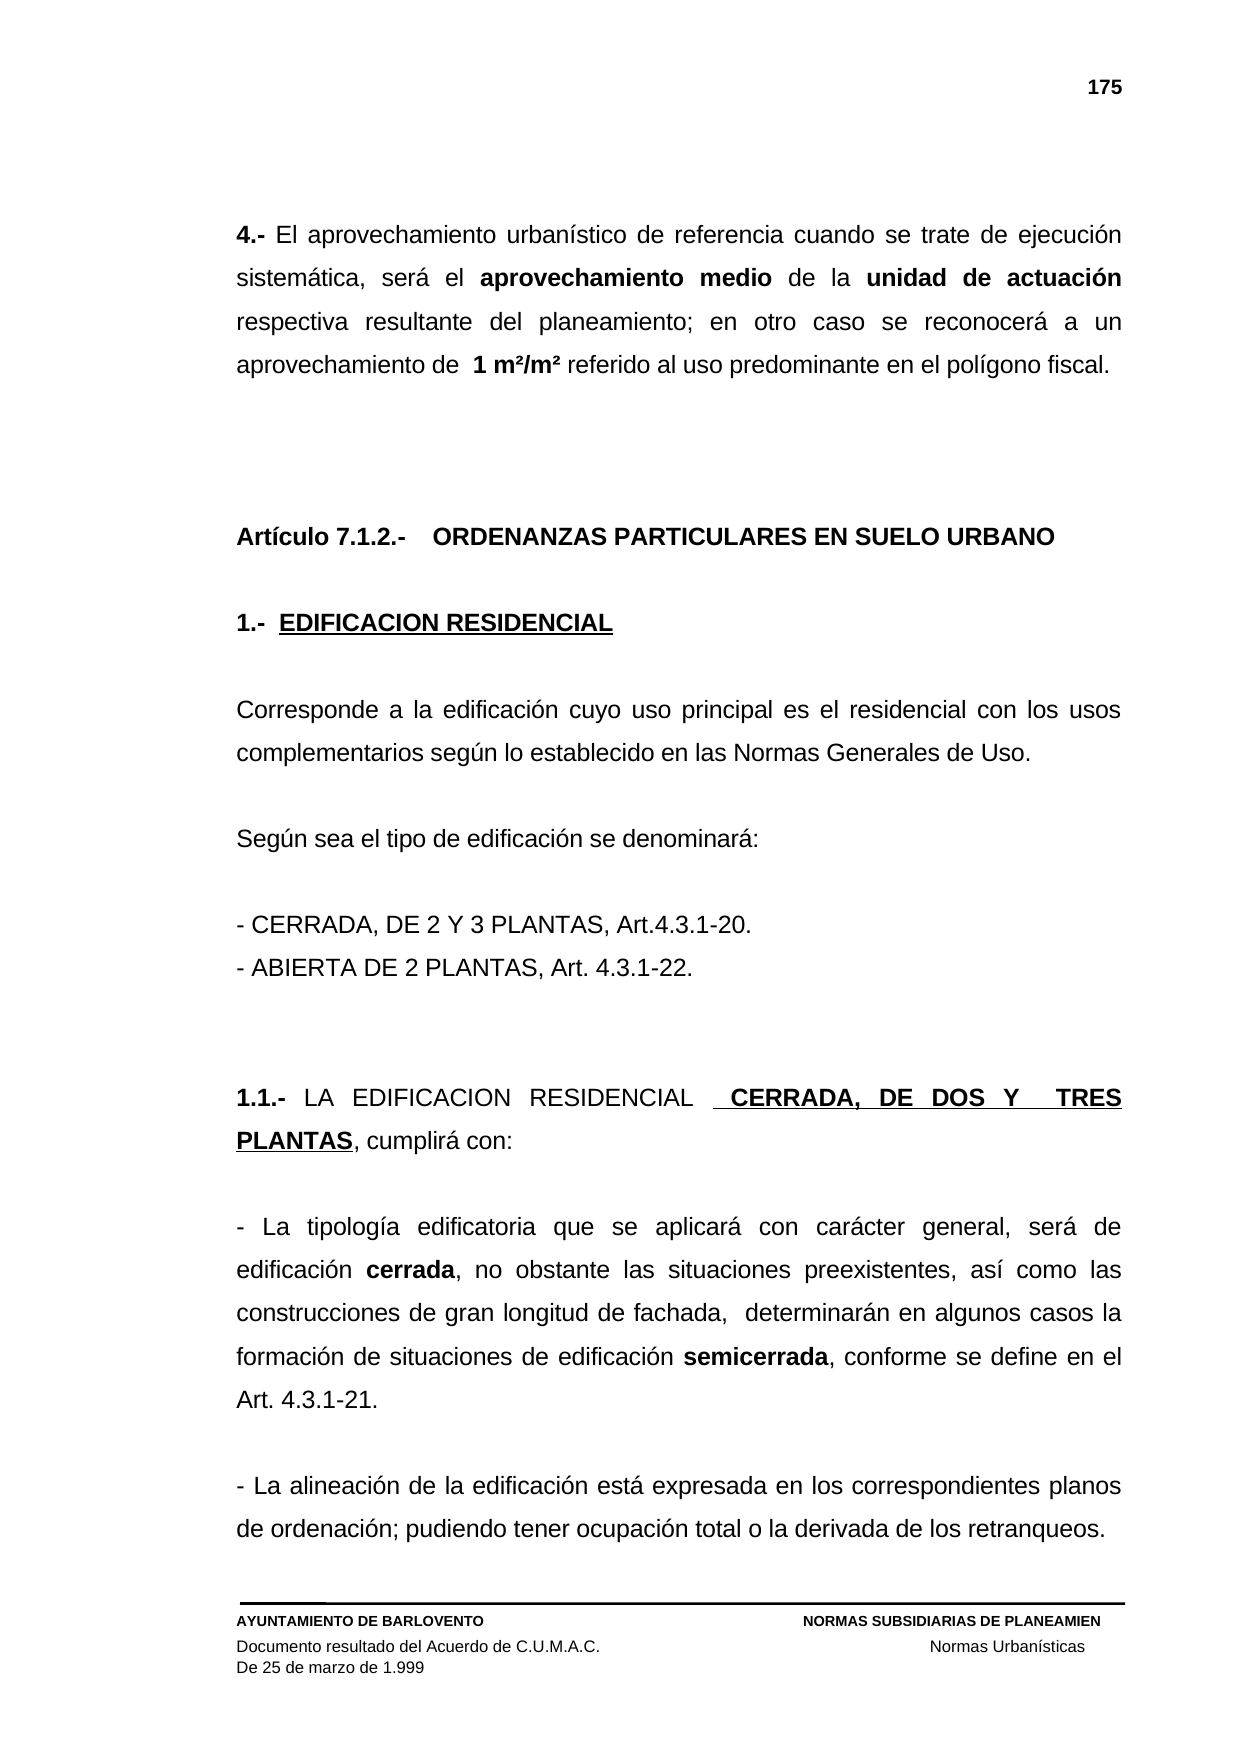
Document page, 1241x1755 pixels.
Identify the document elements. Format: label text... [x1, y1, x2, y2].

text 4.‑ El aprovechamiento urbanístico de referencia cuando se trate de ejecución sistemática, será el aprovechamiento medio de la unidad de actuación respectiva resultante del planeamiento; en otro caso se reconocerá a un aprovechamiento de 1 m²/m² referido al uso predominante en el polígono fiscal. [236, 220, 1122, 378]
text 1.1.‑ LA EDIFICACION RESIDENCIAL CERRADA, DE DOS Y TRES PLANTAS, cumplirá con: [236, 1083, 1122, 1155]
text ‑ La tipología edificatoria que se aplicará con carácter general, será de edificación cerrada, no obstante las situaciones preexistentes, así como las construcciones de gran longitud de fachada, determinarán en algunos casos la formación de situaciones de edificación semicerrada, conforme se define en el Art. 4.3.1‑21. [236, 1212, 1122, 1413]
text Según sea el tipo de edificación se denominará: [236, 824, 1122, 853]
text ‑ ABIERTA DE 2 PLANTAS, Art. 4.3.1‑22. [236, 953, 1122, 982]
text ‑ La alineación de la edificación está expresada en los correspondientes planos de ordenación; pudiendo tener ocupación total o la derivada de los retranqueos. [236, 1471, 1122, 1543]
text Artículo 7.1.2.‑ ORDENANZAS PARTICULARES EN SUELO URBANO [236, 522, 1122, 551]
text ‑ CERRADA, DE 2 Y 3 PLANTAS, Art.4.3.1‑20. [236, 910, 1122, 939]
text Corresponde a la edificación cuyo uso principal es el residencial con los usos complementarios según lo establecido en las Normas Generales de Uso. [236, 695, 1122, 767]
text 1.‑ EDIFICACION RESIDENCIAL [236, 608, 1122, 637]
